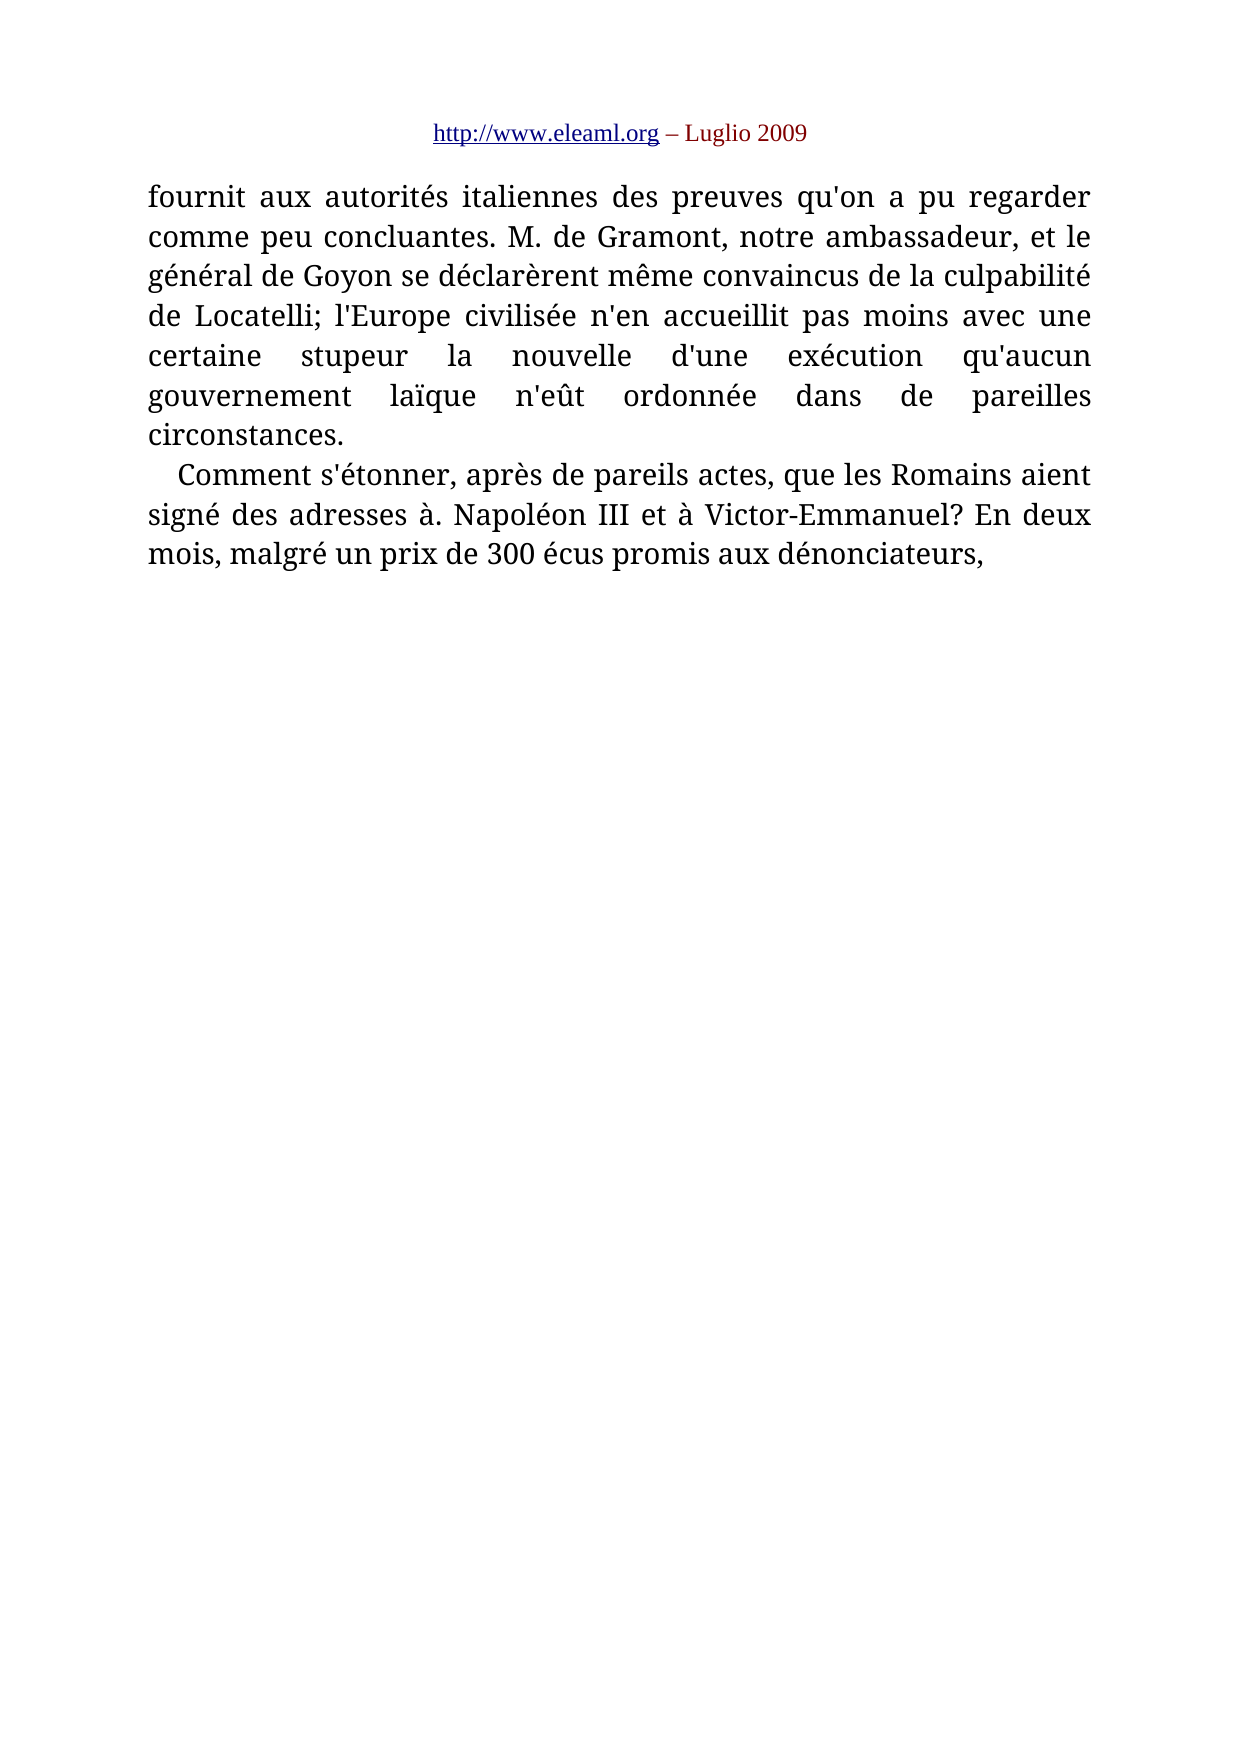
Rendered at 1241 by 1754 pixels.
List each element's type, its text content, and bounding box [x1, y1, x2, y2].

text fournit aux autorités italiennes des preuves qu'on a pu regarder comme peu concluantes. M. de Gramont, notre ambassadeur, et le général de Goyon se déclarèrent même convaincus de la culpabilité de Locatelli; l'Europe civilisée n'en accueillit pas moins avec une certaine stupeur la nouvelle d'une exécution qu'aucun gouvernement laïque n'eût ordonnée dans de pareilles circonstances. [148, 176, 1093, 454]
text Comment s'étonner, après de pareils actes, que les Romains aient signé des adresses à. Napoléon III et à Victor-Emmanuel? En deux mois, malgré un prix de 300 écus promis aux dénonciateurs, [148, 454, 1093, 573]
